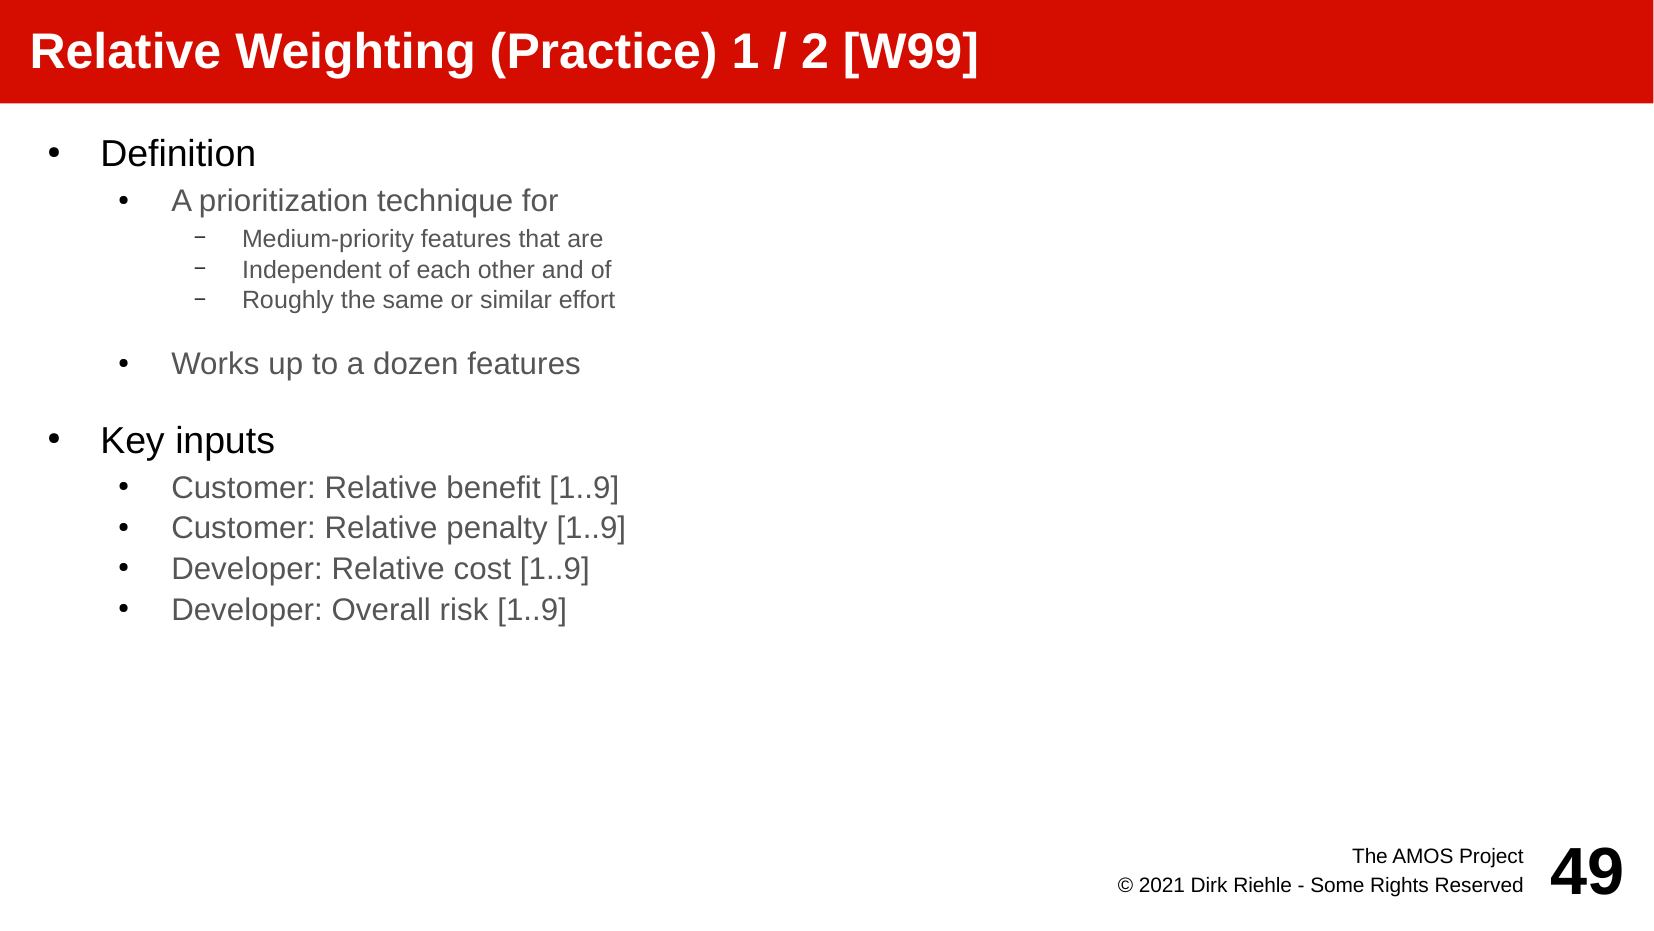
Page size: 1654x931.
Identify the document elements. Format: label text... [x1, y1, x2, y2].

list Definition A prioritization technique for Medium-priority features that are Independent of each other and of Roughly the same or similar effort Works up to a dozen features Key inputs Customer: Relative benefit [1..9] Customer: Relative penalty [1..9] Developer: Relative cost [1..9] Developer: Overall risk [1..9] [29, 132, 1625, 813]
title Relative Weighting (Practice) 1 / 2 [W99] [0, 0, 1654, 104]
